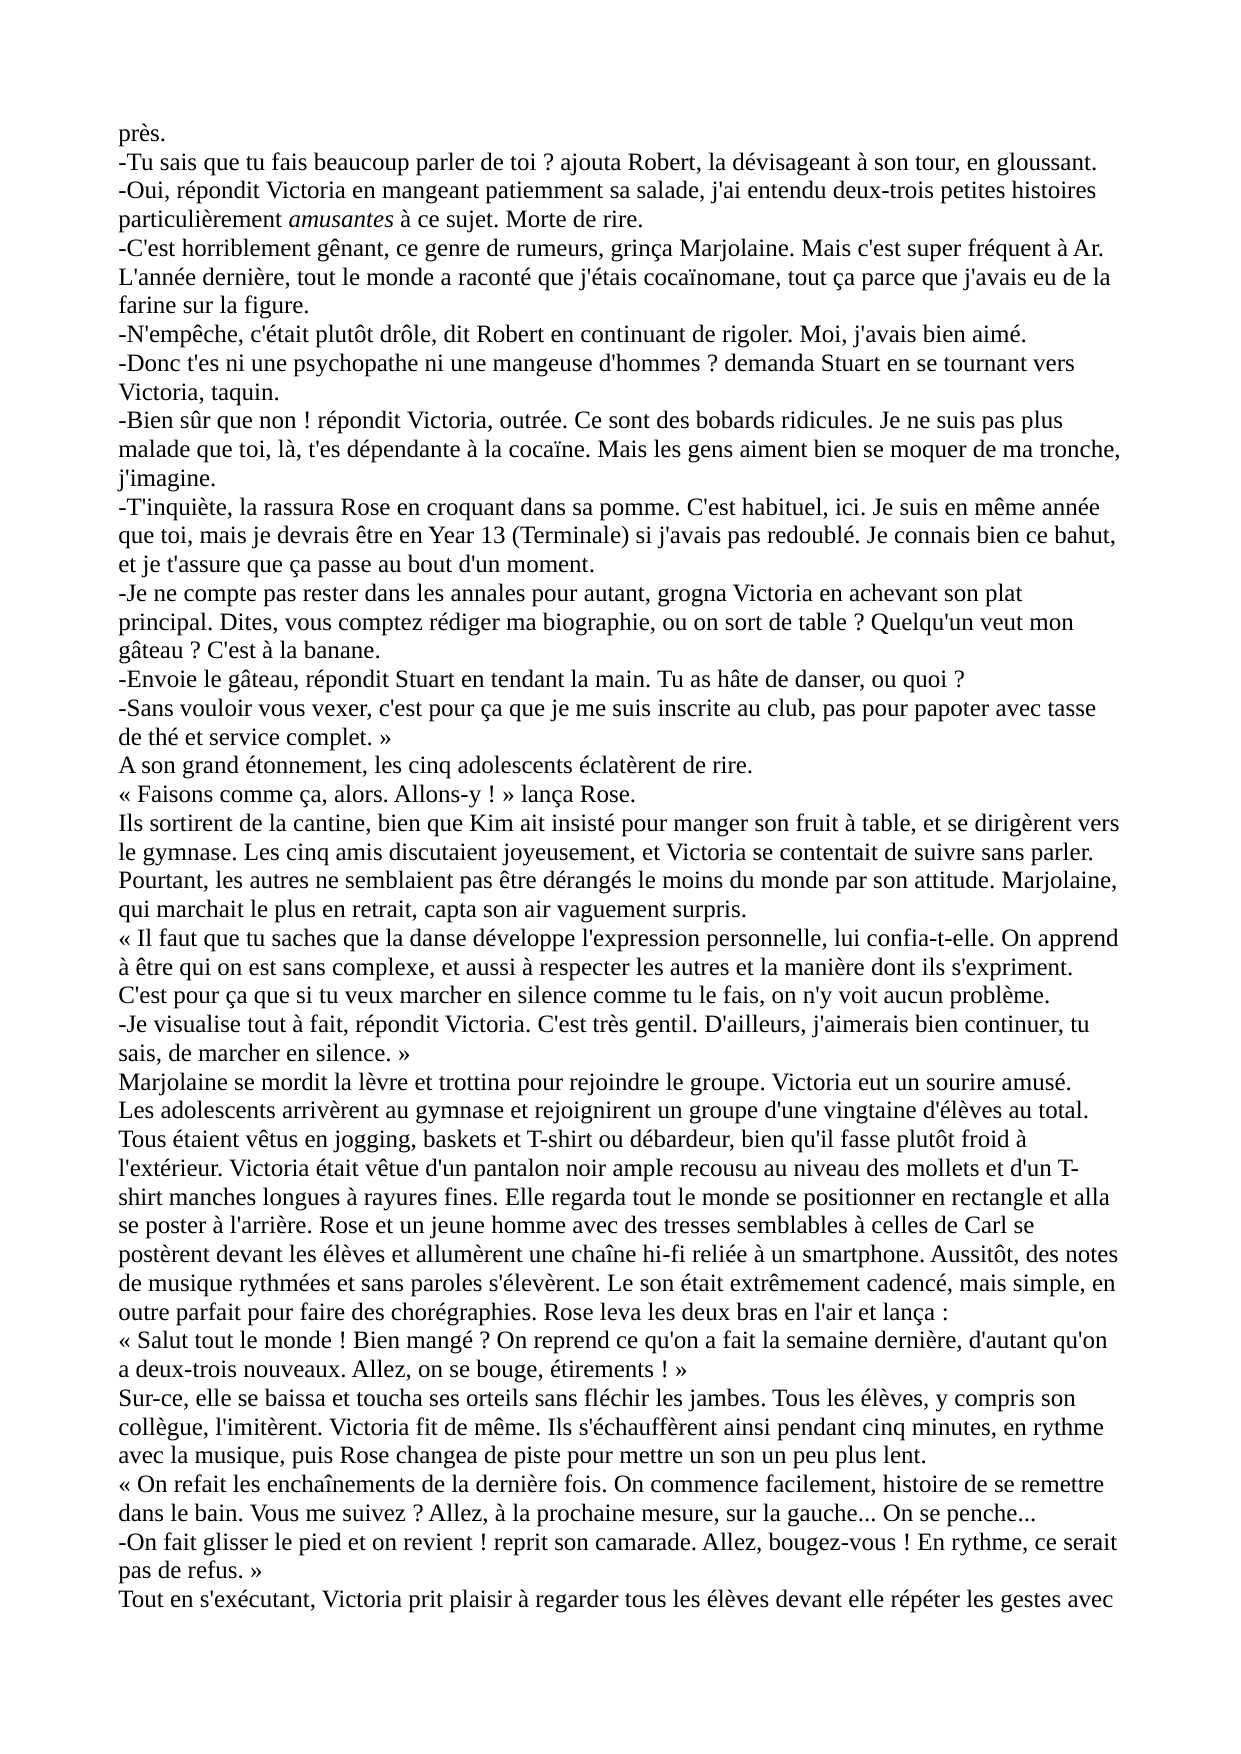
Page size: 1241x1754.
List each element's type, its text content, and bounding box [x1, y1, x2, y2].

text -Sans vouloir vous vexer, c'est pour ça que je me suis inscrite au club, pas pour papoter avec tasse de thé et service complet. » [118, 693, 1122, 751]
text près. [118, 118, 1122, 147]
text Sur-ce, elle se baissa et toucha ses orteils sans fléchir les jambes. Tous les élèves, y compris son collègue, l'imitèrent. Victoria fit de même. Ils s'échauffèrent ainsi pendant cinq minutes, en rythme avec la musique, puis Rose changea de piste pour mettre un son un peu plus lent. [118, 1383, 1122, 1469]
text -Donc t'es ni une psychopathe ni une mangeuse d'hommes ? demanda Stuart en se tournant vers Victoria, taquin. [118, 348, 1122, 406]
text -Tu sais que tu fais beaucoup parler de toi ? ajouta Robert, la dévisageant à son tour, en gloussant. [118, 147, 1122, 176]
text -Bien sûr que non ! répondit Victoria, outrée. Ce sont des bobards ridicules. Je ne suis pas plus malade que toi, là, t'es dépendante à la cocaïne. Mais les gens aiment bien se moquer de ma tronche, j'imagine. [118, 406, 1122, 492]
text Tout en s'exécutant, Victoria prit plaisir à regarder tous les élèves devant elle répéter les gestes avec [118, 1584, 1122, 1613]
text -Oui, répondit Victoria en mangeant patiemment sa salade, j'ai entendu deux-trois petites histoires particulièrement amusantes à ce sujet. Morte de rire. [118, 176, 1122, 233]
text -Je visualise tout à fait, répondit Victoria. C'est très gentil. D'ailleurs, j'aimerais bien continuer, tu sais, de marcher en silence. » [118, 1009, 1122, 1067]
text « Faisons comme ça, alors. Allons-y ! » lança Rose. [118, 779, 1122, 808]
text Les adolescents arrivèrent au gymnase et rejoignirent un groupe d'une vingtaine d'élèves au total. Tous étaient vêtus en jogging, baskets et T-shirt ou débardeur, bien qu'il fasse plutôt froid à l'extérieur. Victoria était vêtue d'un pantalon noir ample recousu au niveau des mollets et d'un T-shirt manches longues à rayures fines. Elle regarda tout le monde se positionner en rectangle et alla se poster à l'arrière. Rose et un jeune homme avec des tresses semblables à celles de Carl se postèrent devant les élèves et allumèrent une chaîne hi-fi reliée à un smartphone. Aussitôt, des notes de musique rythmées et sans paroles s'élevèrent. Le son était extrêmement cadencé, mais simple, en outre parfait pour faire des chorégraphies. Rose leva les deux bras en l'air et lança : [118, 1096, 1122, 1326]
text Marjolaine se mordit la lèvre et trottina pour rejoindre le groupe. Victoria eut un sourire amusé. [118, 1067, 1122, 1096]
text -C'est horriblement gênant, ce genre de rumeurs, grinça Marjolaine. Mais c'est super fréquent à Ar. L'année dernière, tout le monde a raconté que j'étais cocaïnomane, tout ça parce que j'avais eu de la farine sur la figure. [118, 233, 1122, 319]
text -On fait glisser le pied et on revient ! reprit son camarade. Allez, bougez-vous ! En rythme, ce serait pas de refus. » [118, 1527, 1122, 1584]
text -Je ne compte pas rester dans les annales pour autant, grogna Victoria en achevant son plat principal. Dites, vous comptez rédiger ma biographie, ou on sort de table ? Quelqu'un veut mon gâteau ? C'est à la banane. [118, 578, 1122, 664]
text « On refait les enchaînements de la dernière fois. On commence facilement, histoire de se remettre dans le bain. Vous me suivez ? Allez, à la prochaine mesure, sur la gauche... On se penche... [118, 1469, 1122, 1527]
text -N'empêche, c'était plutôt drôle, dit Robert en continuant de rigoler. Moi, j'avais bien aimé. [118, 319, 1122, 348]
text « Il faut que tu saches que la danse développe l'expression personnelle, lui confia-t-elle. On apprend à être qui on est sans complexe, et aussi à respecter les autres et la manière dont ils s'expriment. C'est pour ça que si tu veux marcher en silence comme tu le fais, on n'y voit aucun problème. [118, 923, 1122, 1009]
text Ils sortirent de la cantine, bien que Kim ait insisté pour manger son fruit à table, et se dirigèrent vers le gymnase. Les cinq amis discutaient joyeusement, et Victoria se contentait de suivre sans parler. Pourtant, les autres ne semblaient pas être dérangés le moins du monde par son attitude. Marjolaine, qui marchait le plus en retrait, capta son air vaguement surpris. [118, 808, 1122, 923]
text A son grand étonnement, les cinq adolescents éclatèrent de rire. [118, 751, 1122, 779]
text -T'inquiète, la rassura Rose en croquant dans sa pomme. C'est habituel, ici. Je suis en même année que toi, mais je devrais être en Year 13 (Terminale) si j'avais pas redoublé. Je connais bien ce bahut, et je t'assure que ça passe au bout d'un moment. [118, 492, 1122, 578]
text « Salut tout le monde ! Bien mangé ? On reprend ce qu'on a fait la semaine dernière, d'autant qu'on a deux-trois nouveaux. Allez, on se bouge, étirements ! » [118, 1326, 1122, 1383]
text -Envoie le gâteau, répondit Stuart en tendant la main. Tu as hâte de danser, ou quoi ? [118, 664, 1122, 693]
